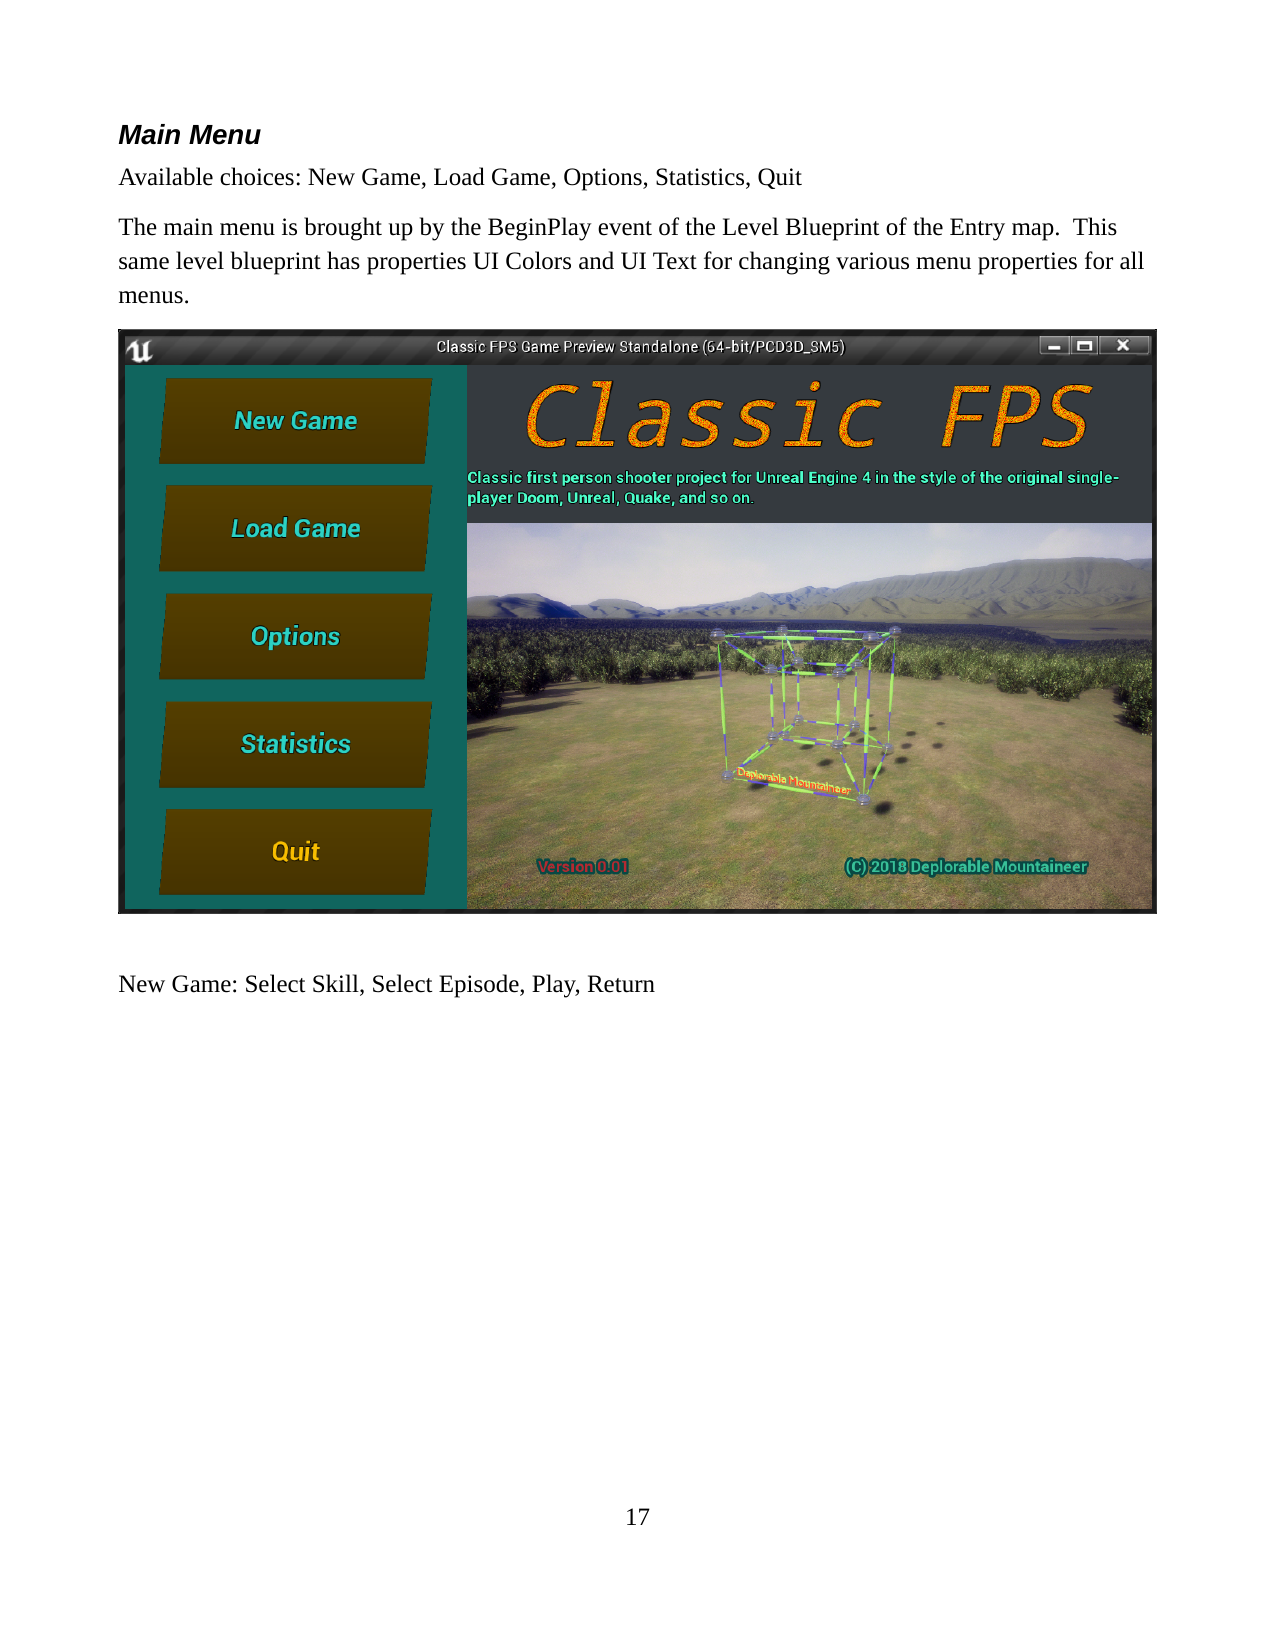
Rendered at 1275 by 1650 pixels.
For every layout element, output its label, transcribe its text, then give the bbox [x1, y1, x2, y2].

picture [118, 329, 1157, 914]
text Available choices: New Game, Load Game, Options, Statistics, Quit [118, 162, 1157, 191]
text New Game: Select Skill, Select Episode, Play, Return [118, 969, 1157, 997]
text The main menu is brought up by the BeginPlay event of the Level Blueprint of the Entry map. This same level blueprint has properties UI Colors and UI Text for changing various menu properties for all menus. [118, 212, 1157, 309]
subtitle Main Menu [118, 118, 1157, 150]
